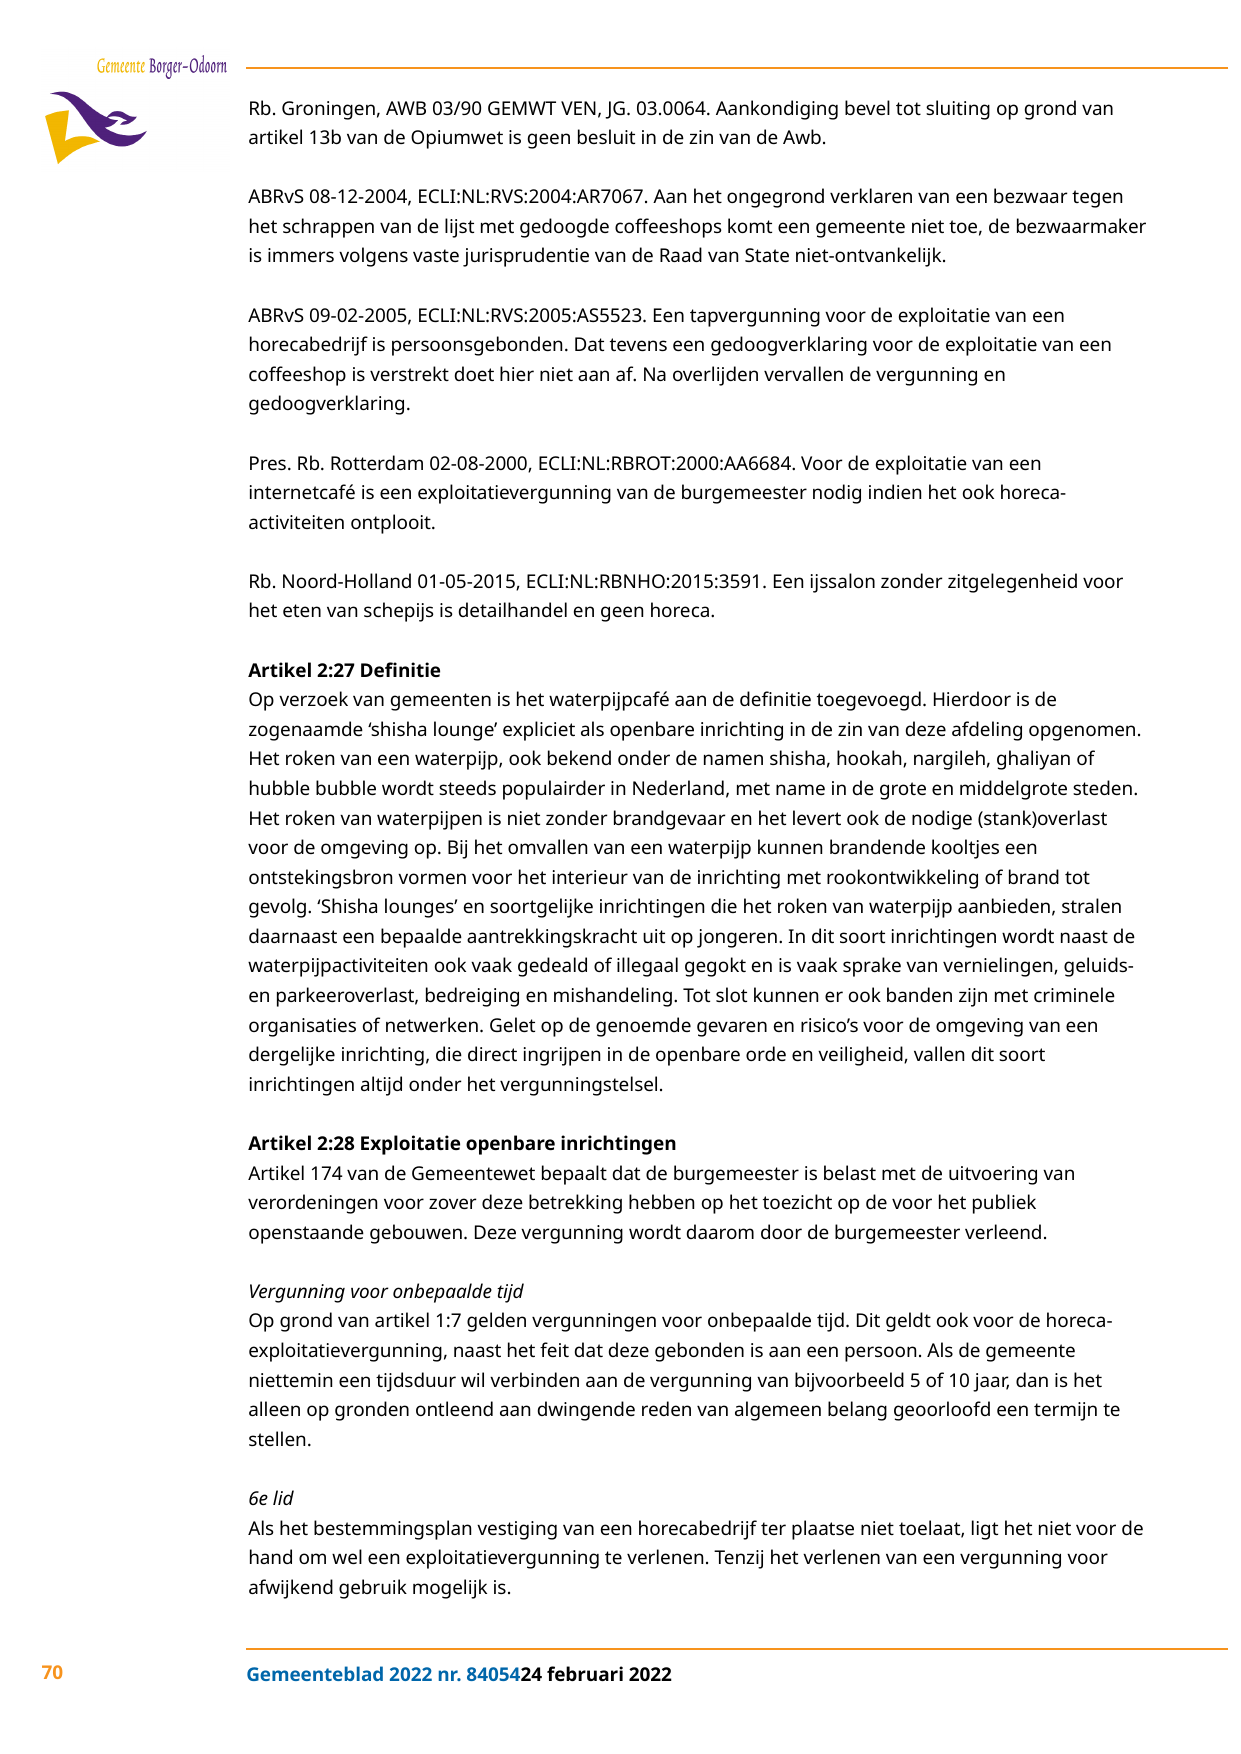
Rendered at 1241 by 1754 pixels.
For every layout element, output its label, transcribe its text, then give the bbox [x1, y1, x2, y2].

text ABRvS 08-12-2004, ECLI:NL:RVS:2004:AR7067. Aan het ongegrond verklaren van een bezwaar tegen het schrappen van de lijst met gedoogde coffeeshops komt een gemeente niet toe, de bezwaarmaker is immers volgens vaste jurisprudentie van de Raad van State niet-ontvankelijk. [248, 183, 1152, 268]
text Op verzoek van gemeenten is het waterpijpcafé aan de definitie toegevoegd. Hierdoor is de zogenaamde ‘shisha lounge’ expliciet als openbare inrichting in de zin van deze afdeling opgenomen. Het roken van een waterpijp, ook bekend onder de namen shisha, hookah, nargileh, ghaliyan of hubble bubble wordt steeds populairder in Nederland, met name in de grote en middelgrote steden. Het roken van waterpijpen is niet zonder brandgevaar en het levert ook de nodige (stank)overlast voor de omgeving op. Bij het omvallen van een waterpijp kunnen brandende kooltjes een ontstekingsbron vormen voor het interieur van de inrichting met rookontwikkeling of brand tot gevolg. ‘Shisha lounges’ en soortgelijke inrichtingen die het roken van waterpijp aanbieden, stralen daarnaast een bepaalde aantrekkingskracht uit op jongeren. In dit soort inrichtingen wordt naast de waterpijpactiviteiten ook vaak gedeald of illegaal gegokt en is vaak sprake van vernielingen, geluids- en parkeeroverlast, bedreiging en mishandeling. Tot slot kunnen er ook banden zijn met criminele organisaties of netwerken. Gelet op de genoemde gevaren en risico’s voor de omgeving van een dergelijke inrichting, die direct ingrijpen in de openbare orde en veiligheid, vallen dit soort inrichtingen altijd onder het vergunningstelsel. [248, 686, 1152, 1097]
text Vergunning voor onbepaalde tijd [248, 1278, 1152, 1304]
text Op grond van artikel 1:7 gelden vergunningen voor onbepaalde tijd. Dit geldt ook voor de horeca-exploitatievergunning, naast het feit dat deze gebonden is aan een persoon. Als de gemeente niettemin een tijdsduur wil verbinden aan de vergunning van bijvoorbeeld 5 of 10 jaar, dan is het alleen op gronden ontleend aan dwingende reden van algemeen belang geoorloofd een termijn te stellen. [248, 1308, 1152, 1452]
text Pres. Rb. Rotterdam 02-08-2000, ECLI:NL:RBROT:2000:AA6684. Voor de exploitatie van een internetcafé is een exploitatievergunning van de burgemeester nodig indien het ook horeca-activiteiten ontplooit. [248, 450, 1152, 535]
text Rb. Noord-Holland 01-05-2015, ECLI:NL:RBNHO:2015:3591. Een ijssalon zonder zitgelegenheid voor het eten van schepijs is detailhandel en geen horeca. [248, 568, 1152, 623]
text Rb. Groningen, AWB 03/90 GEMWT VEN, JG. 03.0064. Aankondiging bevel tot sluiting op grond van artikel 13b van de Opiumwet is geen besluit in de zin van de Awb. [248, 95, 1152, 150]
picture [41, 47, 231, 172]
text ABRvS 09-02-2005, ECLI:NL:RVS:2005:AS5523. Een tapvergunning voor de exploitatie van een horecabedrijf is persoonsgebonden. Dat tevens een gedoogverklaring voor de exploitatie van een coffeeshop is verstrekt doet hier niet aan af. Na overlijden vervallen de vergunning en gedoogverklaring. [248, 302, 1152, 416]
text Als het bestemmingsplan vestiging van een horecabedrijf ter plaatse niet toelaat, ligt het niet voor de hand om wel een exploitatievergunning te verlenen. Tenzij het verlenen van een vergunning voor afwijkend gebruik mogelijk is. [248, 1515, 1152, 1600]
text Artikel 174 van de Gemeentewet bepaalt dat de burgemeester is belast met de uitvoering van verordeningen voor zover deze betrekking hebben op het toezicht op de voor het publiek openstaande gebouwen. Deze vergunning wordt daarom door de burgemeester verleend. [248, 1160, 1152, 1245]
text 6e lid [248, 1485, 1152, 1511]
text Artikel 2:27 Definitie [248, 657, 1152, 683]
text Artikel 2:28 Exploitatie openbare inrichtingen [248, 1130, 1152, 1156]
